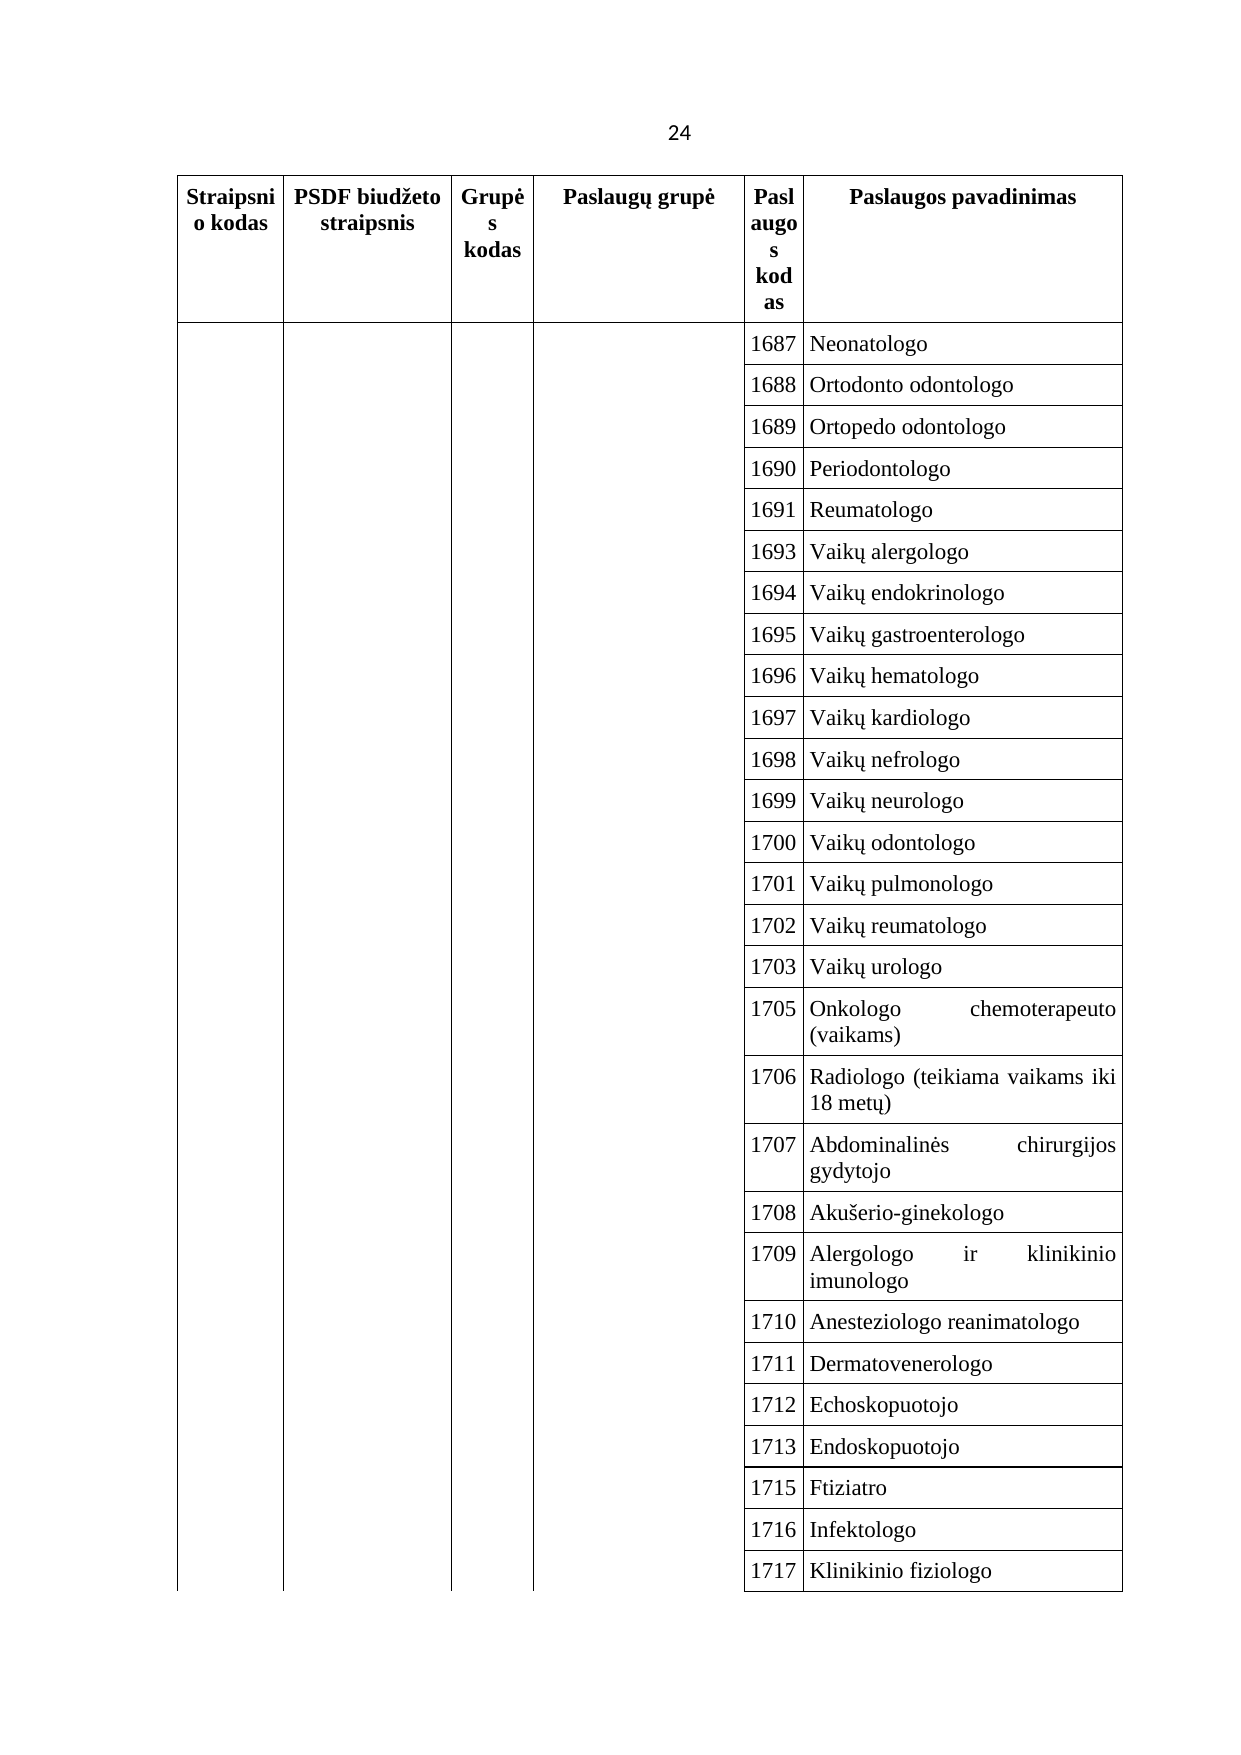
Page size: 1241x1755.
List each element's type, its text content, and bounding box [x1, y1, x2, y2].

table_cell 1717 [745, 1551, 803, 1591]
table_cell [178, 862, 283, 904]
table_cell [452, 1232, 533, 1300]
table_cell [452, 1425, 533, 1466]
table_cell [284, 1383, 451, 1425]
table_cell Neonatologo [804, 323, 1122, 363]
table_cell Alergologo ir klinikinio imunologo [804, 1233, 1122, 1300]
table_cell Vaikų odontologo [804, 822, 1122, 862]
table_cell Echoskopuotojo [804, 1384, 1122, 1425]
table_cell [178, 779, 283, 821]
table_cell [178, 1232, 283, 1300]
table_cell 1701 [745, 863, 803, 904]
table_cell [178, 904, 283, 945]
table_cell [534, 1232, 744, 1300]
table_cell [178, 1550, 283, 1591]
table_cell 1700 [745, 822, 803, 862]
table_cell Abdominalinės chirurgijos gydytojo [804, 1124, 1122, 1191]
table_cell [452, 571, 533, 613]
table_cell [534, 488, 744, 530]
table_cell [452, 738, 533, 779]
table_cell Klinikinio fiziologo [804, 1551, 1122, 1591]
table_cell [534, 696, 744, 737]
table_header Paslaugos pavadinimas [804, 176, 1122, 322]
table_cell [284, 405, 451, 447]
table_cell [452, 987, 533, 1055]
table_cell [452, 654, 533, 696]
table_cell Ortopedo odontologo [804, 406, 1122, 447]
table_cell 1689 [745, 406, 803, 447]
table_cell 1710 [745, 1301, 803, 1342]
table_cell Dermatovenerologo [804, 1343, 1122, 1383]
table_cell 1687 [745, 323, 803, 363]
table_cell Endoskopuotojo [804, 1426, 1122, 1466]
table_cell [178, 1191, 283, 1232]
table_cell [452, 530, 533, 571]
table_cell [534, 571, 744, 613]
table_cell [178, 447, 283, 488]
table_cell [178, 654, 283, 696]
table_cell [534, 1342, 744, 1383]
table_cell [534, 530, 744, 571]
table_cell [284, 1508, 451, 1549]
table_cell 1712 [745, 1384, 803, 1425]
table_cell [534, 779, 744, 821]
table_cell 1698 [745, 739, 803, 779]
table_cell Vaikų pulmonologo [804, 863, 1122, 904]
table_cell [534, 1055, 744, 1123]
table_cell [534, 364, 744, 405]
table_header Paslaugų grupė [534, 176, 744, 322]
table_cell [452, 1383, 533, 1425]
table_cell [178, 1300, 283, 1342]
table_cell [534, 1508, 744, 1549]
table_cell Vaikų neurologo [804, 780, 1122, 821]
table_cell [178, 987, 283, 1055]
table_cell [284, 1191, 451, 1232]
table_cell 1706 [745, 1056, 803, 1123]
table_cell [534, 738, 744, 779]
table_cell Vaikų hematologo [804, 655, 1122, 696]
table_cell [178, 738, 283, 779]
table_cell [284, 323, 451, 363]
table_cell [452, 488, 533, 530]
table_cell Vaikų urologo [804, 946, 1122, 987]
table_cell [452, 613, 533, 654]
table_cell 1703 [745, 946, 803, 987]
table_cell [452, 1055, 533, 1123]
table_cell Vaikų kardiologo [804, 697, 1122, 737]
table_cell [284, 1232, 451, 1300]
table_cell [534, 904, 744, 945]
table_header Straipsnio kodas [178, 176, 283, 322]
table_cell [284, 654, 451, 696]
table_cell [452, 696, 533, 737]
table_cell [178, 530, 283, 571]
table_cell Vaikų alergologo [804, 531, 1122, 571]
table_cell Ortodonto odontologo [804, 365, 1122, 405]
table_cell [284, 1550, 451, 1591]
table_cell [178, 571, 283, 613]
table_cell 1708 [745, 1192, 803, 1232]
table_cell [284, 447, 451, 488]
table_cell [284, 571, 451, 613]
table_cell [284, 779, 451, 821]
table_cell [452, 779, 533, 821]
table_cell [534, 862, 744, 904]
table_cell Vaikų nefrologo [804, 739, 1122, 779]
table_cell 1691 [745, 489, 803, 530]
table_cell [452, 821, 533, 862]
table_cell [284, 821, 451, 862]
table_cell [452, 364, 533, 405]
table_cell 1716 [745, 1509, 803, 1549]
table_cell [178, 488, 283, 530]
table_cell Anesteziologo reanimatologo [804, 1301, 1122, 1342]
table_cell 1693 [745, 531, 803, 571]
table_cell [452, 1342, 533, 1383]
table_cell [534, 654, 744, 696]
table_cell [534, 613, 744, 654]
table_cell [178, 1342, 283, 1383]
table_cell [284, 862, 451, 904]
table_cell [284, 1055, 451, 1123]
table_cell [452, 1466, 533, 1508]
table_cell [178, 1425, 283, 1466]
table_cell [452, 1123, 533, 1191]
table_cell [452, 904, 533, 945]
table_cell [284, 488, 451, 530]
table_cell Vaikų gastroenterologo [804, 614, 1122, 654]
table_cell Vaikų reumatologo [804, 905, 1122, 945]
table_cell Periodontologo [804, 448, 1122, 488]
table_cell [178, 1508, 283, 1549]
table_cell [534, 447, 744, 488]
table_cell [284, 364, 451, 405]
table_cell [178, 1383, 283, 1425]
table_cell [534, 945, 744, 987]
table_cell [284, 1425, 451, 1466]
table_cell Onkologo chemoterapeuto (vaikams) [804, 988, 1122, 1055]
table_cell [534, 987, 744, 1055]
table_cell [452, 405, 533, 447]
table_cell [284, 1342, 451, 1383]
table_cell Ftiziatro [804, 1468, 1122, 1508]
table_cell Akušerio-ginekologo [804, 1192, 1122, 1232]
table_cell [178, 364, 283, 405]
table_cell 1699 [745, 780, 803, 821]
table_cell [178, 1123, 283, 1191]
table_cell [178, 696, 283, 737]
table_cell [284, 987, 451, 1055]
table_cell [452, 1191, 533, 1232]
table_cell [534, 1466, 744, 1508]
table_cell Vaikų endokrinologo [804, 572, 1122, 613]
table_cell 1715 [745, 1468, 803, 1508]
table_cell 1696 [745, 655, 803, 696]
table_cell [284, 1300, 451, 1342]
table_cell [284, 945, 451, 987]
table_cell [534, 405, 744, 447]
table_cell [452, 1300, 533, 1342]
table_cell 1702 [745, 905, 803, 945]
table_cell [452, 1508, 533, 1549]
table_cell [534, 1425, 744, 1466]
table_cell [284, 530, 451, 571]
table_cell [284, 1123, 451, 1191]
table_cell 1713 [745, 1426, 803, 1466]
table_cell [452, 447, 533, 488]
table_cell [284, 904, 451, 945]
table_cell [178, 1055, 283, 1123]
table_cell [534, 1383, 744, 1425]
table_cell 1690 [745, 448, 803, 488]
table_cell [534, 1550, 744, 1591]
table_cell [284, 613, 451, 654]
table_cell 1695 [745, 614, 803, 654]
table_cell [284, 696, 451, 737]
table_cell [178, 405, 283, 447]
table_cell 1711 [745, 1343, 803, 1383]
table_cell [284, 738, 451, 779]
table_header Grupės kodas [452, 176, 533, 322]
table_cell Infektologo [804, 1509, 1122, 1549]
table_cell 1707 [745, 1124, 803, 1191]
table_cell 1697 [745, 697, 803, 737]
table_header PSDF biudžeto straipsnis [284, 176, 451, 322]
table_cell [284, 1466, 451, 1508]
table_cell Radiologo (teikiama vaikams iki 18 metų) [804, 1056, 1122, 1123]
table_cell [178, 1466, 283, 1508]
table_header Paslaugos kodas [745, 176, 803, 322]
table_cell [178, 945, 283, 987]
table_cell 1694 [745, 572, 803, 613]
table_cell [534, 1191, 744, 1232]
table_cell [178, 821, 283, 862]
table_cell [452, 1550, 533, 1591]
table_cell 1705 [745, 988, 803, 1055]
table_cell [452, 323, 533, 363]
table_cell [534, 1300, 744, 1342]
table_cell [534, 323, 744, 363]
table_cell [534, 1123, 744, 1191]
table_cell 1709 [745, 1233, 803, 1300]
table_cell Reumatologo [804, 489, 1122, 530]
table_cell [452, 862, 533, 904]
table_cell [178, 613, 283, 654]
table_cell [452, 945, 533, 987]
table_cell [178, 323, 283, 363]
table_cell 1688 [745, 365, 803, 405]
table_cell [534, 821, 744, 862]
